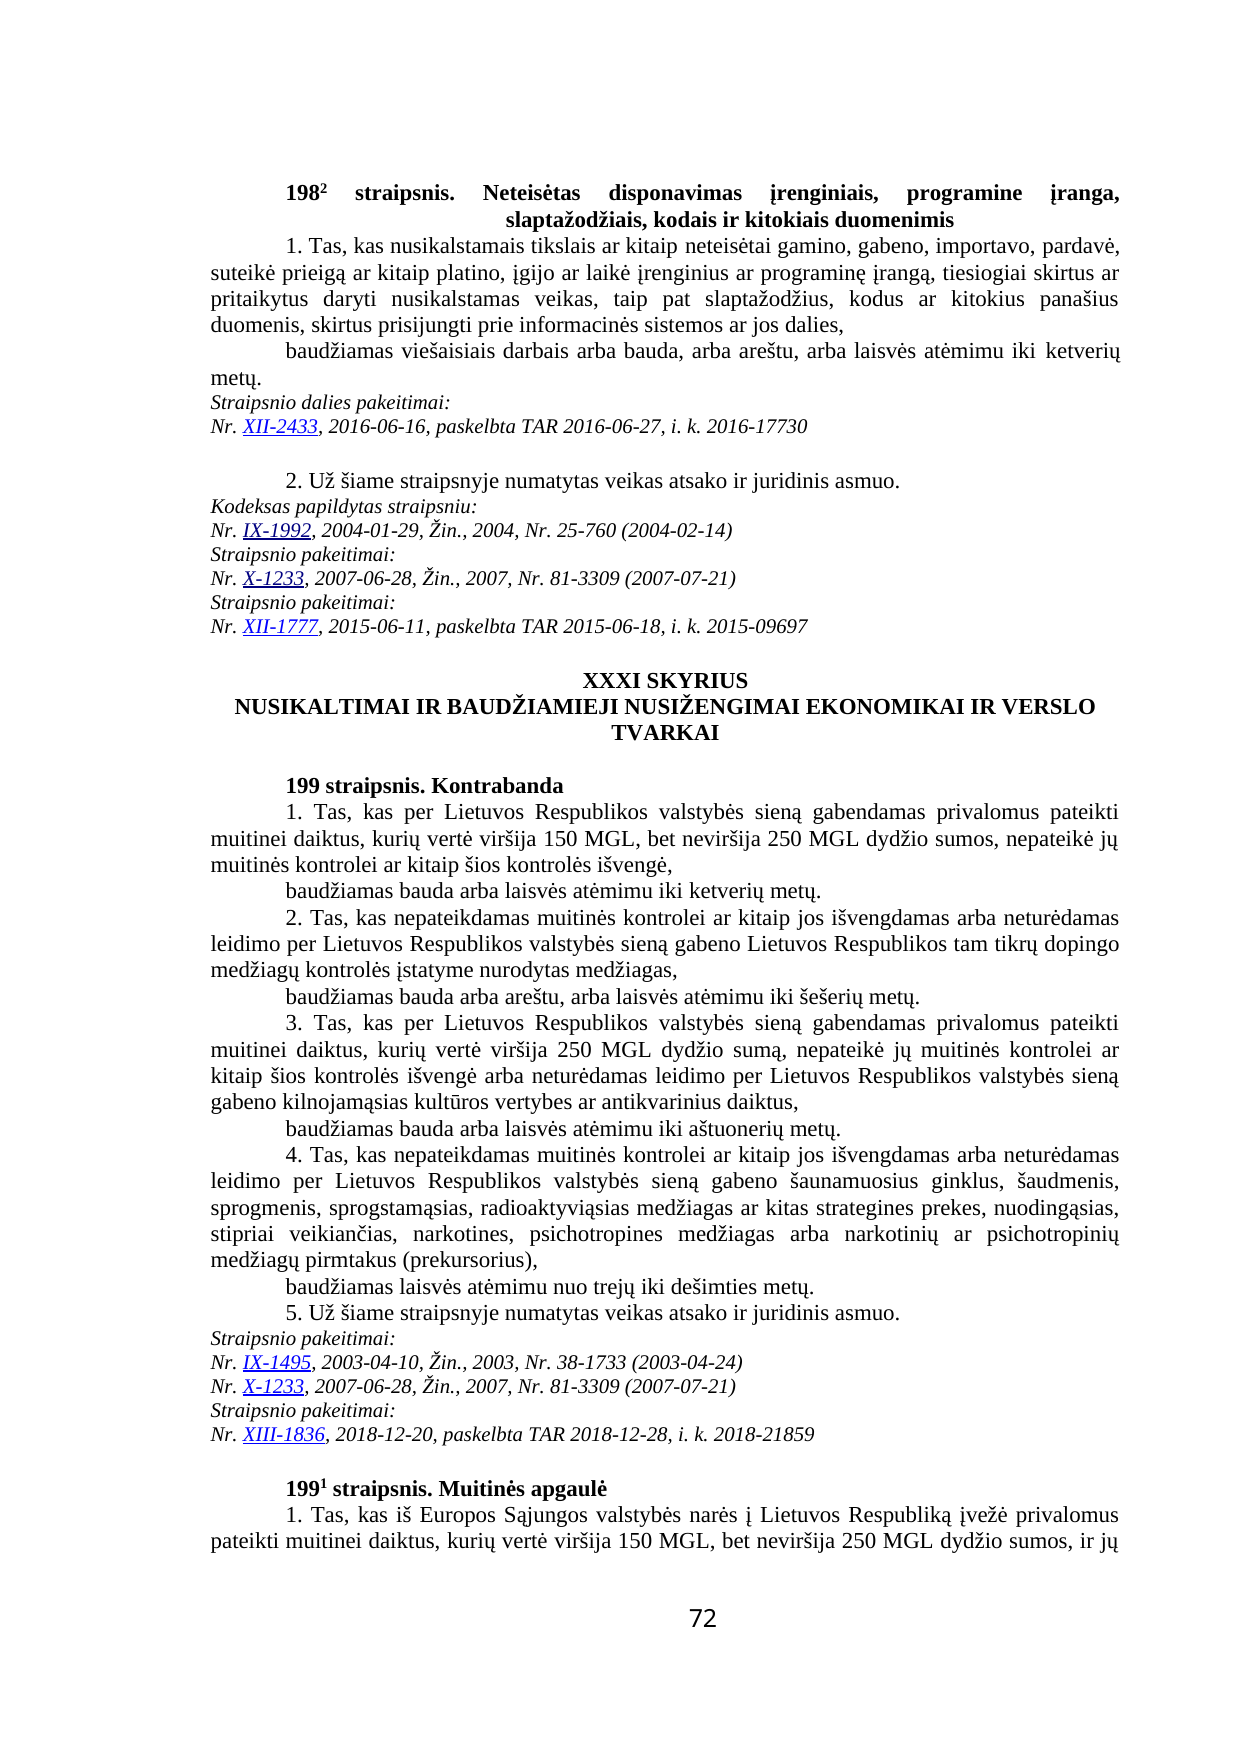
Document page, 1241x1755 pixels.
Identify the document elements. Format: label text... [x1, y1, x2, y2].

text 2. Tas, kas nepateikdamas muitinės kontrolei ar kitaip jos išvengdamas arba neturėdamas leidimo per Lietuvos Respublikos valstybės sieną gabeno Lietuvos Respublikos tam tikrų dopingo medžiagų kontrolės įstatyme nurodytas medžiagas, [210, 904, 1120, 983]
text Kodeksas papildytas straipsniu: [210, 493, 1120, 518]
text Nr. XIII-1836, 2018-12-20, paskelbta TAR 2018-12-28, i. k. 2018-21859 [210, 1422, 1120, 1446]
text 1. Tas, kas iš Europos Sąjungos valstybės narės į Lietuvos Respubliką įvežė privalomus pateikti muitinei daiktus, kurių vertė viršija 150 MGL, bet neviršija 250 MGL dydžio sumos, ir jų [210, 1501, 1120, 1554]
text Nr. X-1233, 2007-06-28, Žin., 2007, Nr. 81-3309 (2007-07-21) [210, 566, 1120, 590]
text baudžiamas bauda arba laisvės atėmimu iki ketverių metų. [210, 877, 1120, 904]
text 1. Tas, kas nusikalstamais tikslais ar kitaip neteisėtai gamino, gabeno, importavo, pardavė, suteikė prieigą ar kitaip platino, įgijo ar laikė įrenginius ar programinę įrangą, tiesiogiai skirtus ar pritaikytus daryti nusikalstamas veikas, taip pat slaptažodžius, kodus ar kitokius panašius duomenis, skirtus prisijungti prie informacinės sistemos ar jos dalies, [210, 232, 1120, 338]
text 199 straipsnis. Kontrabanda [210, 772, 1120, 798]
text 2. Už šiame straipsnyje numatytas veikas atsako ir juridinis asmuo. [210, 467, 1120, 493]
text baudžiamas bauda arba laisvės atėmimu iki aštuonerių metų. [210, 1115, 1120, 1141]
text baudžiamas viešaisiais darbais arba bauda, arba areštu, arba laisvės atėmimu iki ketverių metų. [210, 338, 1120, 390]
text XXXI SKYRIUS [210, 667, 1120, 693]
text Straipsnio pakeitimai: [210, 1398, 1120, 1422]
text 4. Tas, kas nepateikdamas muitinės kontrolei ar kitaip jos išvengdamas arba neturėdamas leidimo per Lietuvos Respublikos valstybės sieną gabeno šaunamuosius ginklus, šaudmenis, sprogmenis, sprogstamąsias, radioaktyviąsias medžiagas ar kitas strategines prekes, nuodingąsias, stipriai veikiančias, narkotines, psichotropines medžiagas arba narkotinių ar psichotropinių medžiagų pirmtakus (prekursorius), [210, 1141, 1120, 1273]
text Straipsnio pakeitimai: [210, 542, 1120, 566]
text 1982 straipsnis. Neteisėtas disponavimas įrenginiais, programine įranga, slaptažodžiais, kodais ir kitokiais duomenimis [285, 179, 1120, 232]
text 1. Tas, kas per Lietuvos Respublikos valstybės sieną gabendamas privalomus pateikti muitinei daiktus, kurių vertė viršija 150 MGL, bet neviršija 250 MGL dydžio sumos, nepateikė jų muitinės kontrolei ar kitaip šios kontrolės išvengė, [210, 798, 1120, 877]
text Nr. X-1233, 2007-06-28, Žin., 2007, Nr. 81-3309 (2007-07-21) [210, 1374, 1120, 1398]
text Nr. IX-1495, 2003-04-10, Žin., 2003, Nr. 38-1733 (2003-04-24) [210, 1349, 1120, 1374]
text Nr. IX-1992, 2004-01-29, Žin., 2004, Nr. 25-760 (2004-02-14) [210, 518, 1120, 542]
text baudžiamas bauda arba areštu, arba laisvės atėmimu iki šešerių metų. [210, 983, 1120, 1009]
text 5. Už šiame straipsnyje numatytas veikas atsako ir juridinis asmuo. [210, 1299, 1120, 1326]
text Straipsnio pakeitimai: [210, 590, 1120, 614]
text Nr. XII-2433, 2016-06-16, paskelbta TAR 2016-06-27, i. k. 2016-17730 [210, 414, 1120, 438]
text baudžiamas laisvės atėmimu nuo trejų iki dešimties metų. [210, 1273, 1120, 1299]
text 1991 straipsnis. Muitinės apgaulė [210, 1474, 1120, 1501]
text NUSIKALTIMAI IR BAUDŽIAMIEJI NUSIŽENGIMAI EKONOMIKAI IR VERSLO TVARKAI [210, 693, 1120, 746]
text Nr. XII-1777, 2015-06-11, paskelbta TAR 2015-06-18, i. k. 2015-09697 [210, 614, 1120, 638]
text 3. Tas, kas per Lietuvos Respublikos valstybės sieną gabendamas privalomus pateikti muitinei daiktus, kurių vertė viršija 250 MGL dydžio sumą, nepateikė jų muitinės kontrolei ar kitaip šios kontrolės išvengė arba neturėdamas leidimo per Lietuvos Respublikos valstybės sieną gabeno kilnojamąsias kultūros vertybes ar antikvarinius daiktus, [210, 1009, 1120, 1115]
text Straipsnio dalies pakeitimai: [210, 390, 1120, 414]
text Straipsnio pakeitimai: [210, 1326, 1120, 1349]
